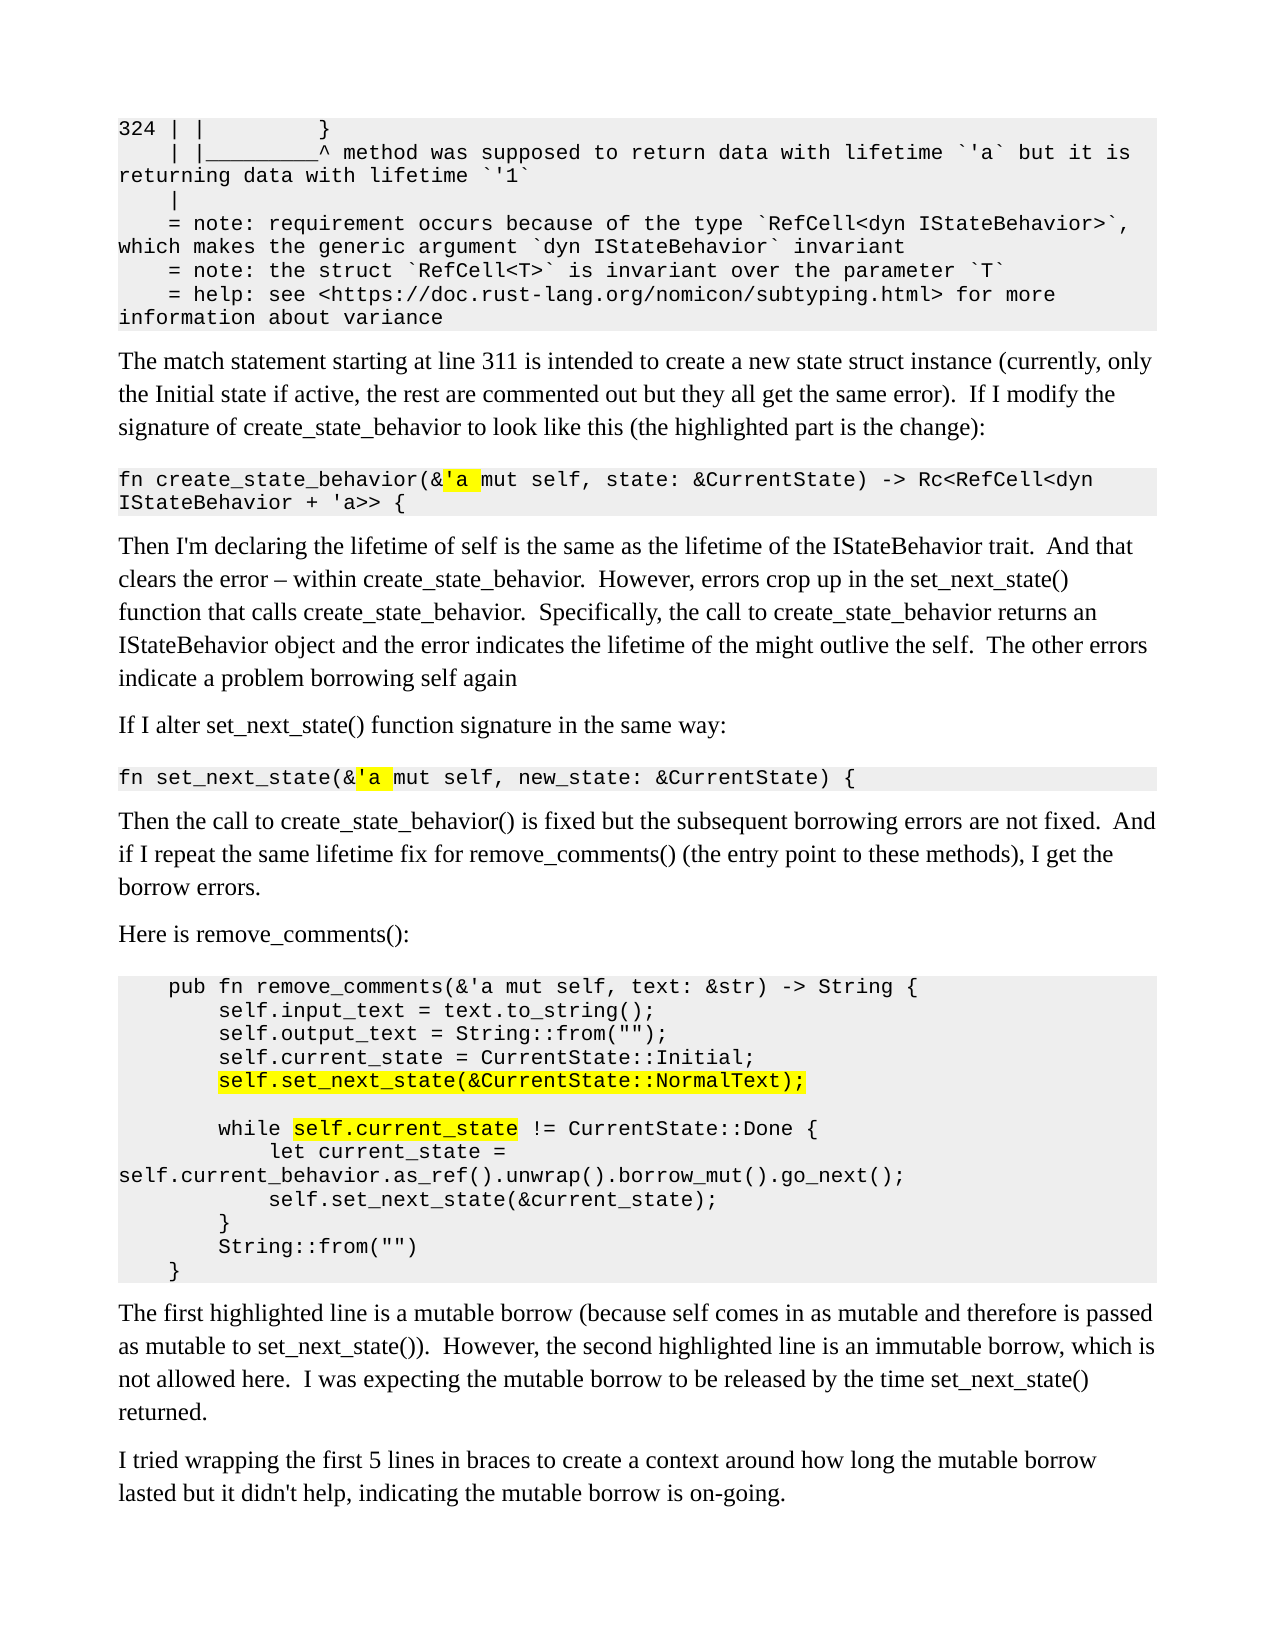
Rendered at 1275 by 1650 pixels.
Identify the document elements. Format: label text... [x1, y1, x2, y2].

text self.set_next_state(&current_state); [118, 1189, 1157, 1212]
text = help: see <https://doc.rust-lang.org/nomicon/subtyping.html> for more information about variance [118, 284, 1157, 331]
text self.set_next_state(&CurrentState::NormalText); [118, 1071, 1157, 1094]
text fn set_next_state(&'a mut self, new_state: &CurrentState) { [118, 767, 1157, 791]
text 324 | | } [118, 118, 1157, 142]
text The match statement starting at line 311 is intended to create a new state struct instance (currently, only the Initial state if active, the rest are commented out but they all get the same error). If I modify the signature of create_state_behavior to look like this (the highlighted part is the change): [118, 346, 1157, 441]
text Then I'm declaring the lifetime of self is the same as the lifetime of the IStateBehavior trait. And that clears the error – within create_state_behavior. However, errors crop up in the set_next_state() function that calls create_state_behavior. Specifically, the call to create_state_behavior returns an IStateBehavior object and the error indicates the lifetime of the might outlive the self. The other errors indicate a problem borrowing self again [118, 531, 1157, 692]
text I tried wrapping the first 5 lines in braces to create a context around how long the mutable borrow lasted but it didn't help, indicating the mutable borrow is on-going. [118, 1445, 1157, 1507]
text If I alter set_next_state() function signature in the same way: [118, 711, 1157, 739]
text self.current_state = CurrentState::Initial; [118, 1047, 1157, 1071]
text Then the call to create_state_behavior() is fixed but the subsequent borrowing errors are not fixed. And if I repeat the same lifetime fix for remove_comments() (the entry point to these methods), I get the borrow errors. [118, 806, 1157, 901]
text | [118, 189, 1157, 213]
text = note: the struct `RefCell<T>` is invariant over the parameter `T` [118, 260, 1157, 284]
text = note: requirement occurs because of the type `RefCell<dyn IStateBehavior>`, which makes the generic argument `dyn IStateBehavior` invariant [118, 213, 1157, 260]
text let current_state = self.current_behavior.as_ref().unwrap().borrow_mut().go_next(); [118, 1141, 1157, 1189]
text String::from("") [118, 1236, 1157, 1260]
text | |_________^ method was supposed to return data with lifetime `'a` but it is returning data with lifetime `'1` [118, 142, 1157, 189]
text self.input_text = text.to_string(); [118, 999, 1157, 1023]
text Here is remove_comments(): [118, 919, 1157, 948]
text while self.current_state != CurrentState::Done { [118, 1118, 1157, 1141]
text self.output_text = String::from(""); [118, 1023, 1157, 1047]
text pub fn remove_comments(&'a mut self, text: &str) -> String { [118, 976, 1157, 999]
text fn create_state_behavior(&'a mut self, state: &CurrentState) -> Rc<RefCell<dyn IStateBehavior + 'a>> { [118, 468, 1157, 516]
text } [118, 1260, 1157, 1283]
text } [118, 1212, 1157, 1236]
text The first highlighted line is a mutable borrow (because self comes in as mutable and therefore is passed as mutable to set_next_state()). However, the second highlighted line is an immutable borrow, which is not allowed here. I was expecting the mutable borrow to be released by the time set_next_state() returned. [118, 1298, 1157, 1426]
